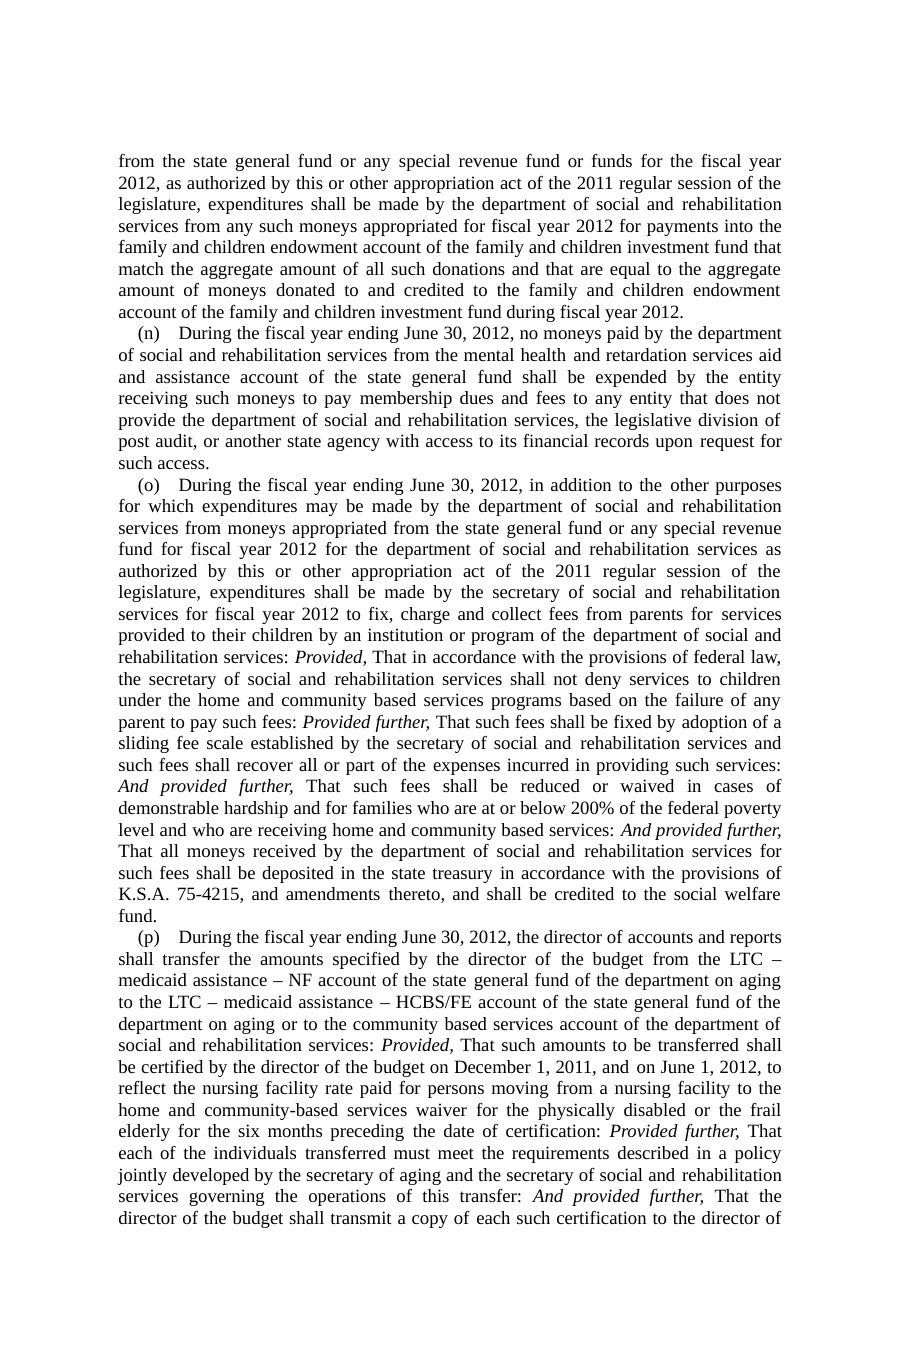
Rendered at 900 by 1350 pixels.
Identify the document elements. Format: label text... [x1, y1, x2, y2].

text (p) During the fiscal year ending June 30, 2012, the director of accounts and reports shall transfer the amounts specified by the director of the budget from the LTC – medicaid assistance – NF account of the state general fund of the department on aging to the LTC – medicaid assistance – HCBS/FE account of the state general fund of the department on aging or to the community based services account of the department of social and rehabilitation services: Provided, That such amounts to be transferred shall be certified by the director of the budget on December 1, 2011, and on June 1, 2012, to reflect the nursing facility rate paid for persons moving from a nursing facility to the home and community-based services waiver for the physically disabled or the frail elderly for the six months preceding the date of certification: Provided further, That each of the individuals transferred must meet the requirements described in a policy jointly developed by the secretary of aging and the secretary of social and rehabilitation services governing the operations of this transfer: And provided further, That the director of the budget shall transmit a copy of each such certification to the director of [118, 926, 782, 1228]
text (n) During the fiscal year ending June 30, 2012, no moneys paid by the department of social and rehabilitation services from the mental health and retardation services aid and assistance account of the state general fund shall be expended by the entity receiving such moneys to pay membership dues and fees to any entity that does not provide the department of social and rehabilitation services, the legislative division of post audit, or another state agency with access to its financial records upon request for such access. [118, 322, 782, 473]
text (o) During the fiscal year ending June 30, 2012, in addition to the other purposes for which expenditures may be made by the department of social and rehabilitation services from moneys appropriated from the state general fund or any special revenue fund for fiscal year 2012 for the department of social and rehabilitation services as authorized by this or other appropriation act of the 2011 regular session of the legislature, expenditures shall be made by the secretary of social and rehabilitation services for fiscal year 2012 to fix, charge and collect fees from parents for services provided to their children by an institution or program of the department of social and rehabilitation services: Provided, That in accordance with the provisions of federal law, the secretary of social and rehabilitation services shall not deny services to children under the home and community based services programs based on the failure of any parent to pay such fees: Provided further, That such fees shall be fixed by adoption of a sliding fee scale established by the secretary of social and rehabilitation services and such fees shall recover all or part of the expenses incurred in providing such services: And provided further, That such fees shall be reduced or waived in cases of demonstrable hardship and for families who are at or below 200% of the federal poverty level and who are receiving home and community based services: And provided further, That all moneys received by the department of social and rehabilitation services for such fees shall be deposited in the state treasury in accordance with the provisions of K.S.A. 75-4215, and amendments thereto, and shall be credited to the social welfare fund. [118, 473, 782, 926]
text from the state general fund or any special revenue fund or funds for the fiscal year 2012, as authorized by this or other appropriation act of the 2011 regular session of the legislature, expenditures shall be made by the department of social and rehabilitation services from any such moneys appropriated for fiscal year 2012 for payments into the family and children endowment account of the family and children investment fund that match the aggregate amount of all such donations and that are equal to the aggregate amount of moneys donated to and credited to the family and children endowment account of the family and children investment fund during fiscal year 2012. [118, 150, 782, 322]
